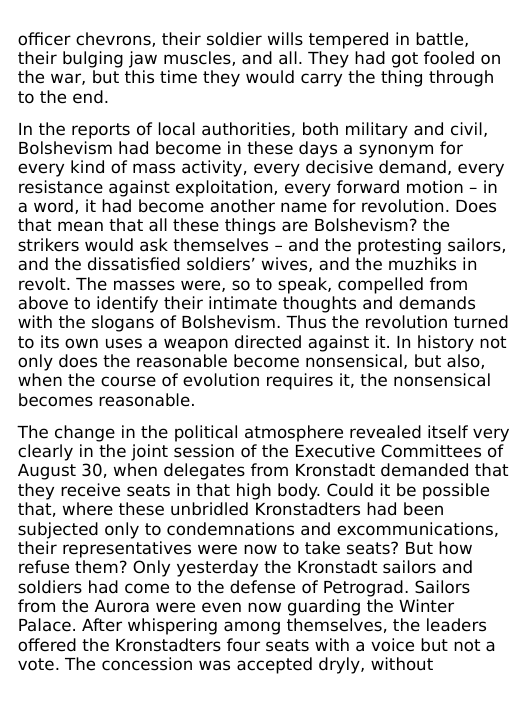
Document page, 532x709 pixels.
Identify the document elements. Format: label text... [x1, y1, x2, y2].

text The change in the political atmosphere revealed itself very clearly in the joint session of the Executive Committees of August 30, when delegates from Kronstadt demanded that they receive seats in that high body. Could it be possible that, where these unbridled Kronstadters had been subjected only to condemnations and excommunications, their representatives were now to take seats? But how refuse them? Only yesterday the Kronstadt sailors and soldiers had come to the defense of Petrograd. Sailors from the Aurora were even now guarding the Winter Palace. After whispering among themselves, the leaders offered the Kronstadters four seats with a voice but not a vote. The concession was accepted dryly, without [18, 423, 514, 674]
text In the reports of local authorities, both military and civil, Bolshevism had become in these days a synonym for every kind of mass activity, every decisive demand, every resistance against exploitation, every forward motion – in a word, it had become another name for revolution. Does that mean that all these things are Bolshevism? the strikers would ask themselves – and the protesting sailors, and the dissatisfied soldiers’ wives, and the muzhiks in revolt. The masses were, so to speak, compelled from above to identify their intimate thoughts and demands with the slogans of Bolshevism. Thus the revolution turned to its own uses a weapon directed against it. In history not only does the reasonable become nonsensical, but also, when the course of evolution requires it, the nonsensical becomes reasonable. [18, 119, 514, 410]
text officer chevrons, their soldier wills tempered in battle, their bulging jaw muscles, and all. They had got fooled on the war, but this time they would carry the thing through to the end. [18, 29, 514, 107]
